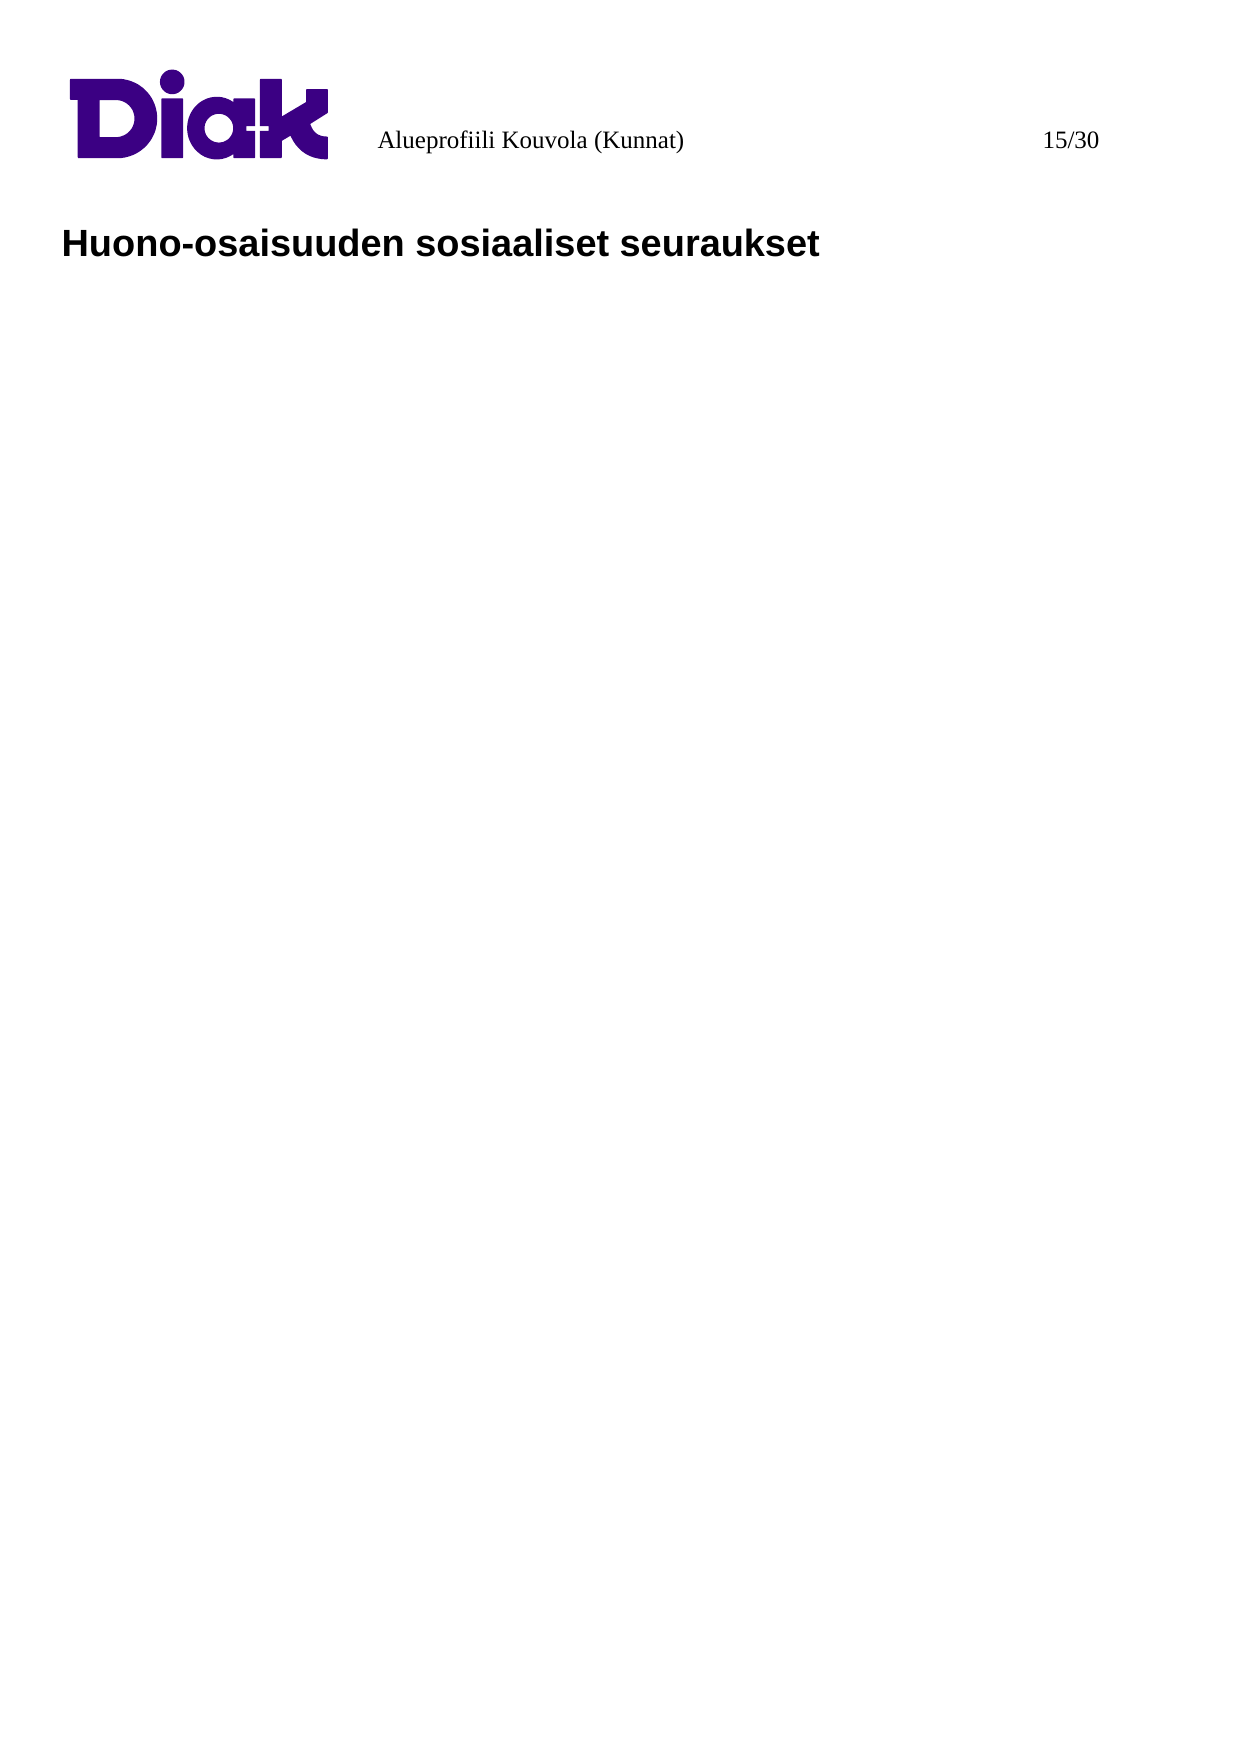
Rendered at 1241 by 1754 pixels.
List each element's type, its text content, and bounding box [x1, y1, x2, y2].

subtitle Huono-osaisuuden sosiaaliset seuraukset [61, 221, 1179, 265]
